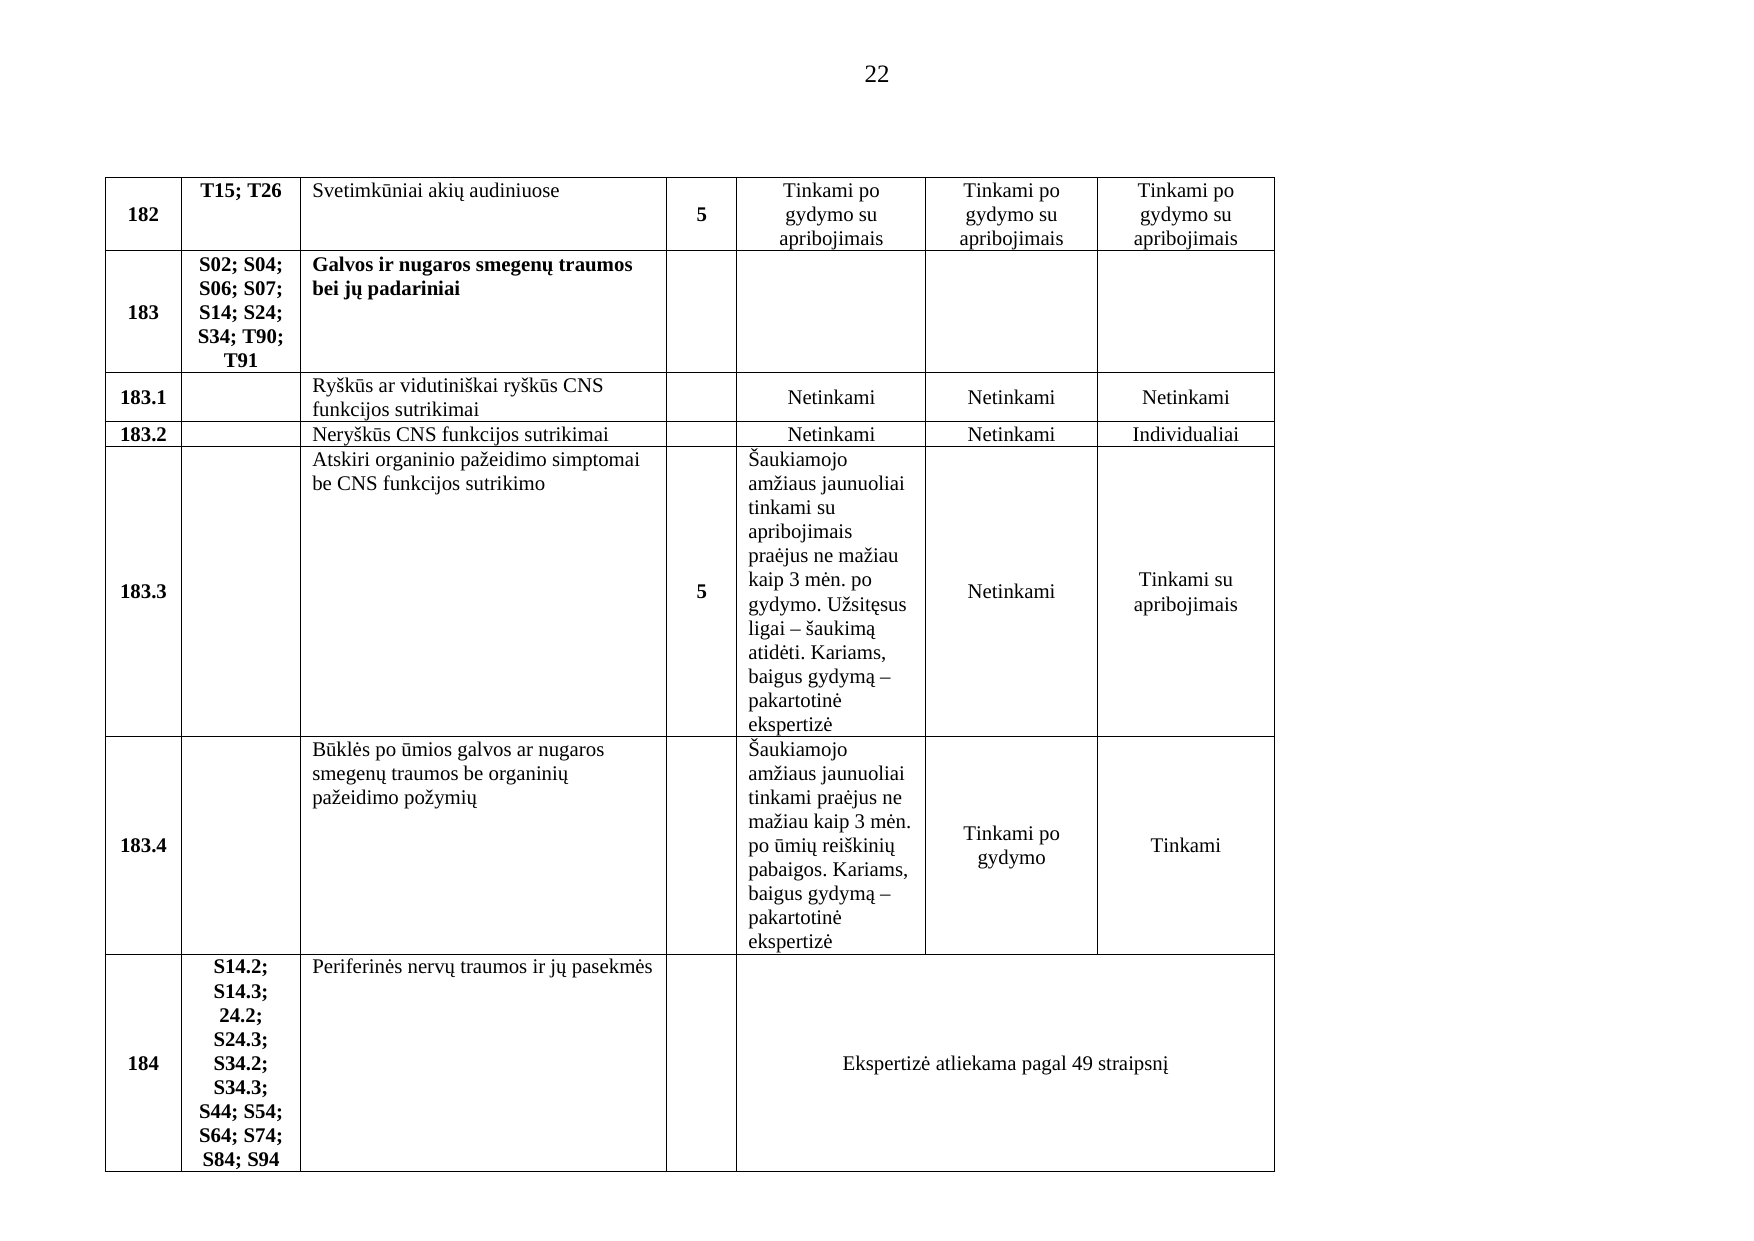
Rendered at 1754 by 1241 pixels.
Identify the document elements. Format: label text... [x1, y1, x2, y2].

table_cell 183 [106, 251, 181, 372]
table_cell Tinkami po gydymo [926, 737, 1097, 953]
table_cell Netinkami [926, 373, 1097, 421]
table_cell [182, 737, 300, 953]
table_cell Tinkami po gydymo su apribojimais [737, 178, 925, 250]
table_cell [667, 955, 736, 1171]
table_cell [926, 251, 1097, 372]
table_cell 182 [106, 178, 181, 250]
table_cell 183.2 [106, 422, 181, 446]
table_cell Ryškūs ar vidutiniškai ryškūs CNS funkcijos sutrikimai [301, 373, 666, 421]
table_cell Ekspertizė atliekama pagal 49 straipsnį [737, 955, 1274, 1171]
table_cell Būklės po ūmios galvos ar nugaros smegenų traumos be organinių pažeidimo požymių [301, 737, 666, 953]
table_cell [667, 737, 736, 953]
table_cell 183.3 [106, 447, 181, 736]
table_cell [667, 251, 736, 372]
table_cell T15; T26 [182, 178, 300, 250]
table_cell Individualiai [1098, 422, 1274, 446]
table_cell Atskiri organinio pažeidimo simptomai be CNS funkcijos sutrikimo [301, 447, 666, 736]
table_cell [1098, 251, 1274, 372]
table_cell Tinkami [1098, 737, 1274, 953]
table_cell 183.4 [106, 737, 181, 953]
table_cell 183.1 [106, 373, 181, 421]
table_cell Netinkami [926, 447, 1097, 736]
table_cell [667, 373, 736, 421]
table_cell Svetimkūniai akių audiniuose [301, 178, 666, 250]
table_cell S14.2; S14.3; 24.2; S24.3; S34.2; S34.3; S44; S54; S64; S74; S84; S94 [182, 955, 300, 1171]
table_cell Tinkami po gydymo su apribojimais [926, 178, 1097, 250]
table_cell [667, 422, 736, 446]
table_cell Šaukiamojo amžiaus jaunuoliai tinkami su apribojimais praėjus ne mažiau kaip 3 mėn. po gydymo. Užsitęsus ligai – šaukimą atidėti. Kariams, baigus gydymą – pakartotinė ekspertizė [737, 447, 925, 736]
table_cell 5 [667, 447, 736, 736]
table_cell Neryškūs CNS funkcijos sutrikimai [301, 422, 666, 446]
table_cell 5 [667, 178, 736, 250]
table_cell [737, 251, 925, 372]
table_cell Netinkami [737, 373, 925, 421]
table_cell [182, 373, 300, 421]
table_cell Netinkami [1098, 373, 1274, 421]
table_cell [182, 447, 300, 736]
table_cell Tinkami su apribojimais [1098, 447, 1274, 736]
table_cell [182, 422, 300, 446]
table_cell S02; S04; S06; S07; S14; S24; S34; T90; T91 [182, 251, 300, 372]
table_cell Netinkami [926, 422, 1097, 446]
table_cell Netinkami [737, 422, 925, 446]
table_cell Tinkami po gydymo su apribojimais [1098, 178, 1274, 250]
table_cell 184 [106, 955, 181, 1171]
table_cell Galvos ir nugaros smegenų traumos bei jų padariniai [301, 251, 666, 372]
table_cell Periferinės nervų traumos ir jų pasekmės [301, 955, 666, 1171]
table_cell Šaukiamojo amžiaus jaunuoliai tinkami praėjus ne mažiau kaip 3 mėn. po ūmių reiškinių pabaigos. Kariams, baigus gydymą – pakartotinė ekspertizė [737, 737, 925, 953]
